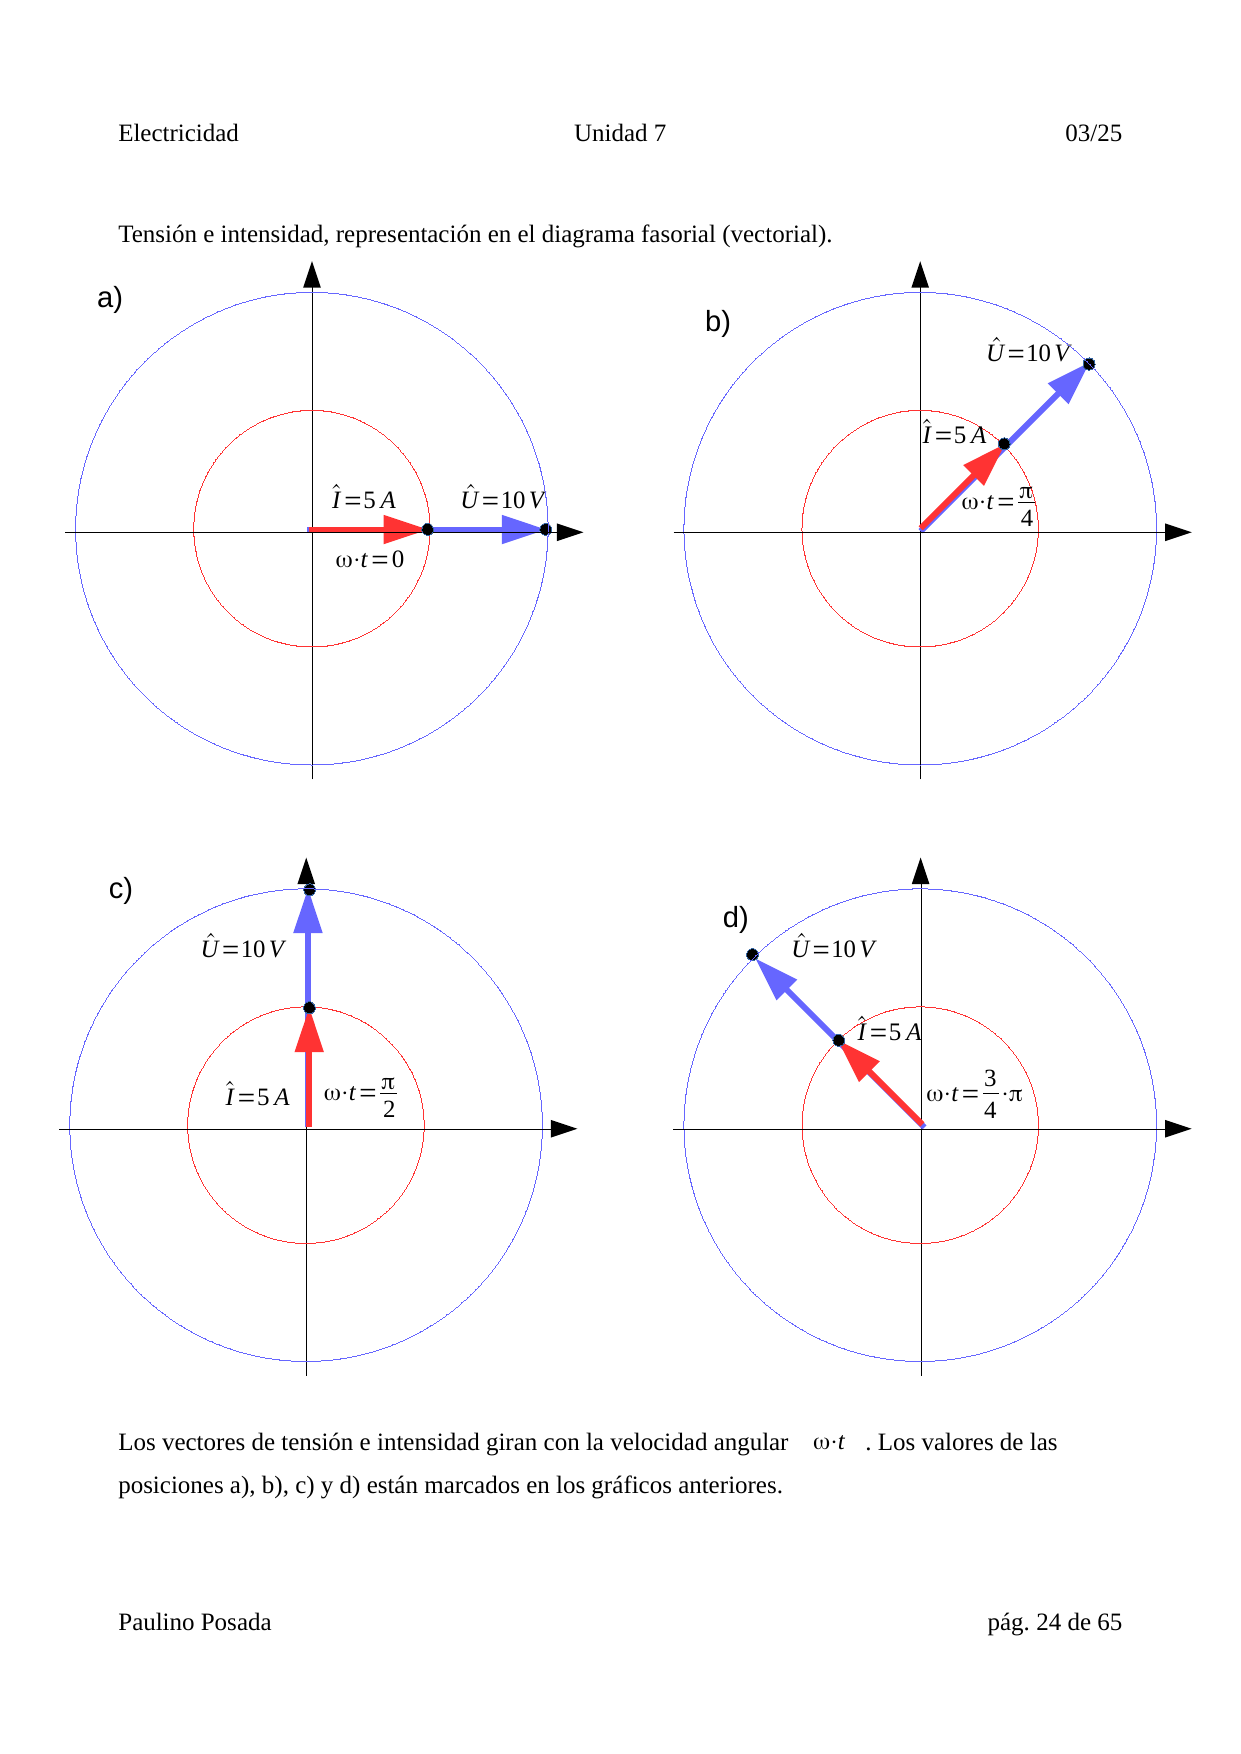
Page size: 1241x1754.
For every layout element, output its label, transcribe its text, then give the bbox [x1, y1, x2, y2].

text Tensión e intensidad, representación en el diagrama fasorial (vectorial). [118, 219, 1122, 248]
text Los vectores de tensión e intensidad giran con la velocidad angular . Los valores de las posiciones a), b), c) y d) están marcados en los gráficos anteriores. [118, 1427, 1122, 1499]
